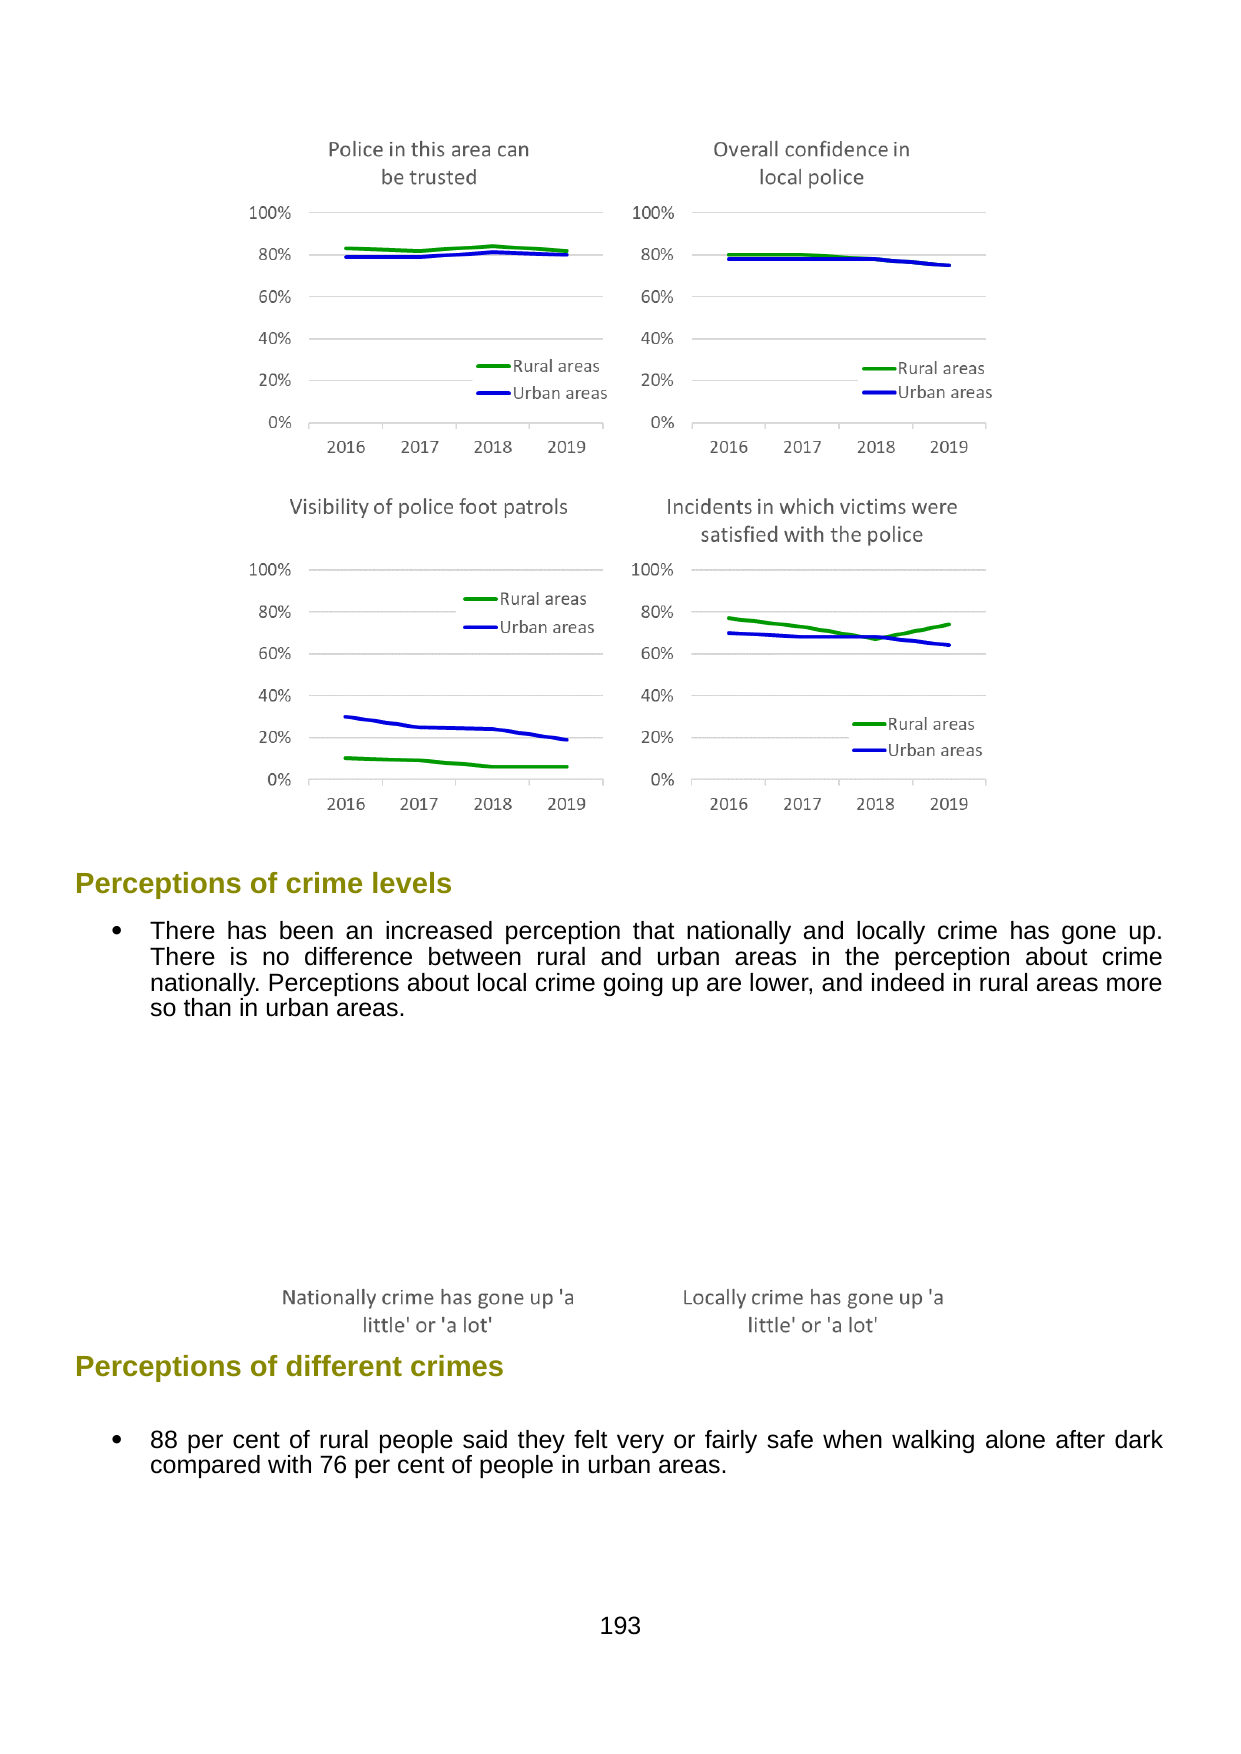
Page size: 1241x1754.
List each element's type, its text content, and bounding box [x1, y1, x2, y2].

list There has been an increased perception that nationally and locally crime has gone up. There is no difference between rural and urban areas in the perception about crime nationally. Perceptions about local crime going up are lower, and indeed in rural areas more so than in urban areas. [112, 918, 1165, 1022]
list 88 per cent of rural people said they felt very or fairly safe when walking alone after dark compared with 76 per cent of people in urban areas. [112, 1427, 1165, 1479]
text Perceptions of different crimes [75, 1349, 1165, 1383]
text Perceptions of crime levels [75, 866, 1165, 900]
